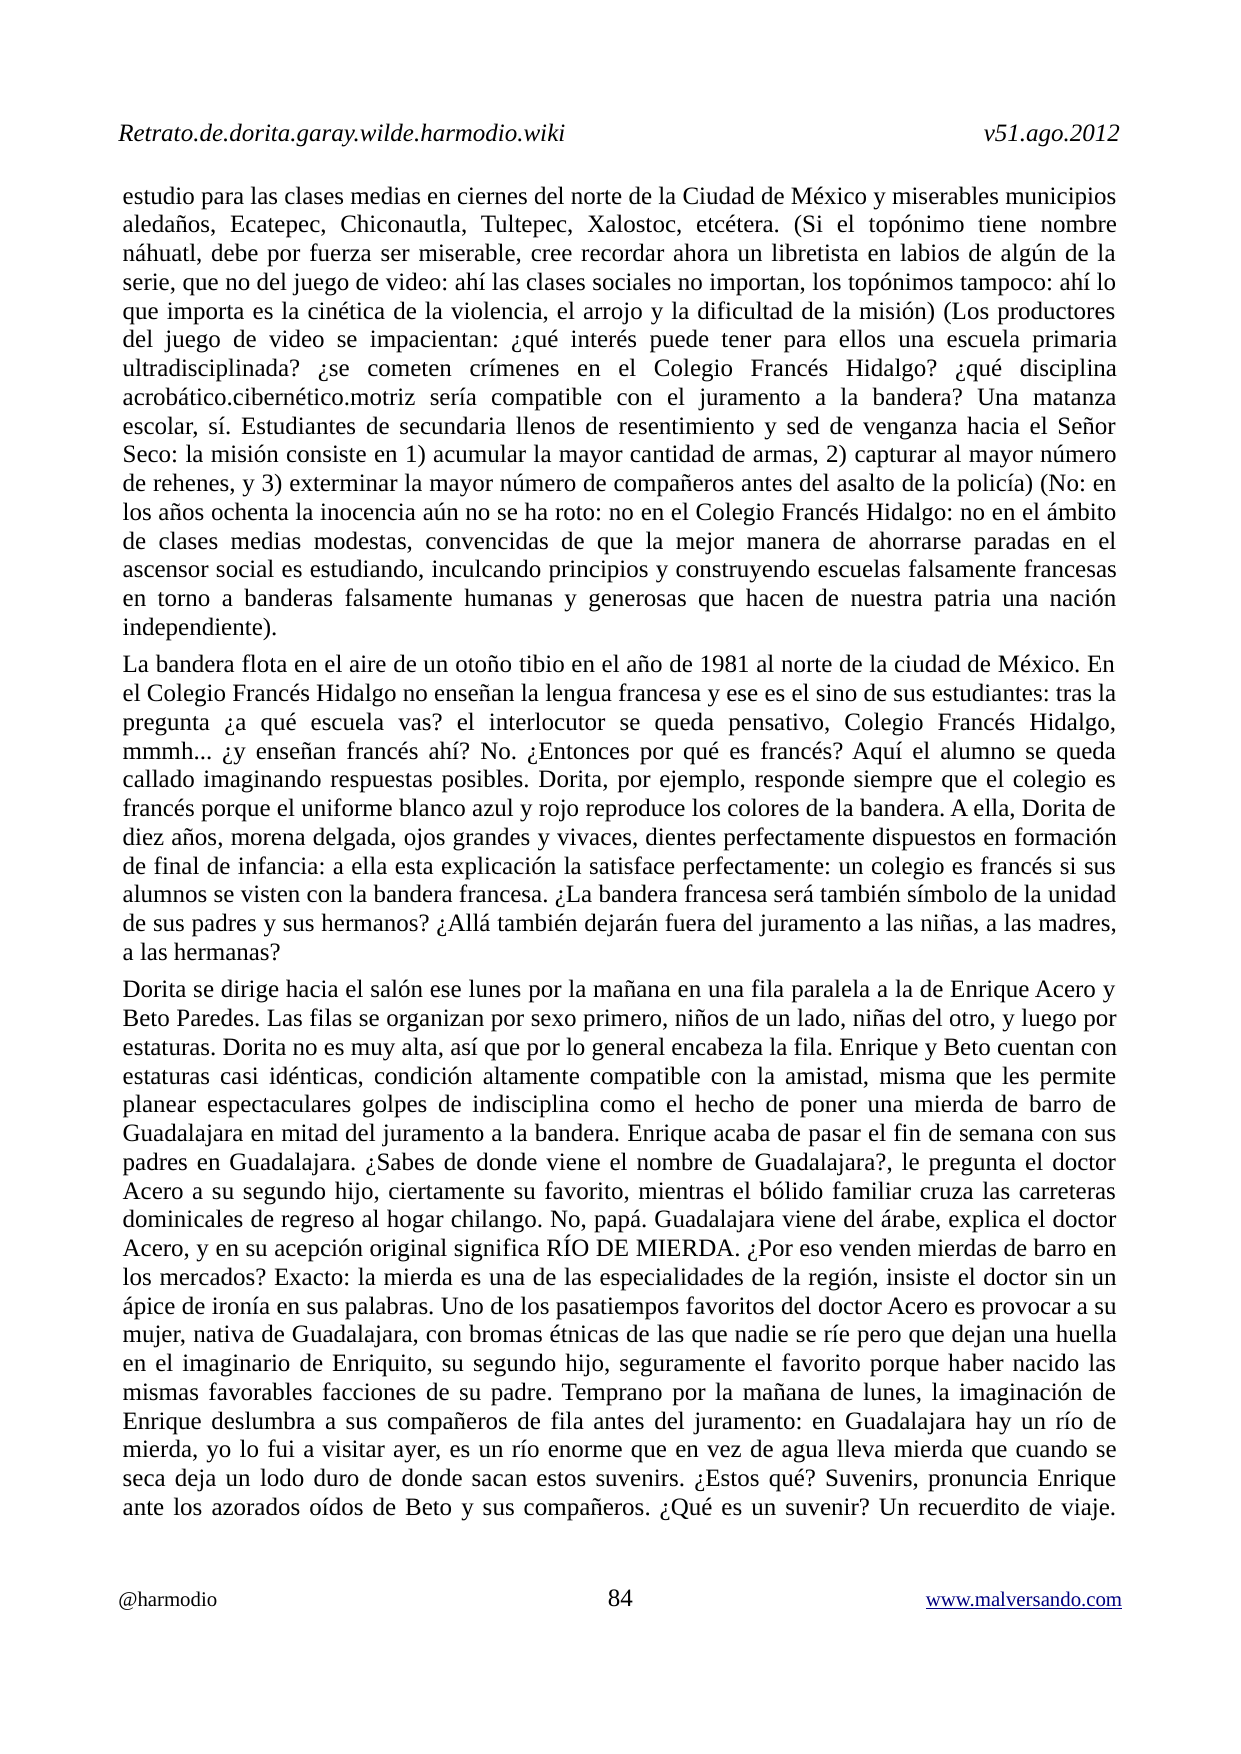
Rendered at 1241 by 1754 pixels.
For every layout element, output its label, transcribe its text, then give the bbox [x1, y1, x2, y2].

text Dorita se dirige hacia el salón ese lunes por la mañana en una fila paralela a la de Enrique Acero y Beto Paredes. Las filas se organizan por sexo primero, niños de un lado, niñas del otro, y luego por estaturas. Dorita no es muy alta, así que por lo general encabeza la fila. Enrique y Beto cuentan con estaturas casi idénticas, condición altamente compatible con la amistad, misma que les permite planear espectaculares golpes de indisciplina como el hecho de poner una mierda de barro de Guadalajara en mitad del juramento a la bandera. Enrique acaba de pasar el fin de semana con sus padres en Guadalajara. ¿Sabes de donde viene el nombre de Guadalajara?, le pregunta el doctor Acero a su segundo hijo, ciertamente su favorito, mientras el bólido familiar cruza las carreteras dominicales de regreso al hogar chilango. No, papá. Guadalajara viene del árabe, explica el doctor Acero, y en su acepción original significa RÍO DE MIERDA. ¿Por eso venden mierdas de barro en los mercados? Exacto: la mierda es una de las especialidades de la región, insiste el doctor sin un ápice de ironía en sus palabras. Uno de los pasatiempos favoritos del doctor Acero es provocar a su mujer, nativa de Guadalajara, con bromas étnicas de las que nadie se ríe pero que dejan una huella en el imaginario de Enriquito, su segundo hijo, seguramente el favorito porque haber nacido las mismas favorables facciones de su padre. Temprano por la mañana de lunes, la imaginación de Enrique deslumbra a sus compañeros de fila antes del juramento: en Guadalajara hay un río de mierda, yo lo fui a visitar ayer, es un río enorme que en vez de agua lleva mierda que cuando se seca deja un lodo duro de donde sacan estos suvenirs. ¿Estos qué? Suvenirs, pronuncia Enrique ante los azorados oídos de Beto y sus compañeros. ¿Qué es un suvenir? Un recuerdito de viaje. [118, 970, 1122, 1525]
text estudio para las clases medias en ciernes del norte de la Ciudad de México y miserables municipios aledaños, Ecatepec, Chiconautla, Tultepec, Xalostoc, etcétera. (Si el topónimo tiene nombre náhuatl, debe por fuerza ser miserable, cree recordar ahora un libretista en labios de algún de la serie, que no del juego de video: ahí las clases sociales no importan, los topónimos tampoco: ahí lo que importa es la cinética de la violencia, el arrojo y la dificultad de la misión) (Los productores del juego de video se impacientan: ¿qué interés puede tener para ellos una escuela primaria ultradisciplinada? ¿se cometen crímenes en el Colegio Francés Hidalgo? ¿qué disciplina acrobático.cibernético.motriz sería compatible con el juramento a la bandera? Una matanza escolar, sí. Estudiantes de secundaria llenos de resentimiento y sed de venganza hacia el Señor Seco: la misión consiste en 1) acumular la mayor cantidad de armas, 2) capturar al mayor número de rehenes, y 3) exterminar la mayor número de compañeros antes del asalto de la policía) (No: en los años ochenta la inocencia aún no se ha roto: no en el Colegio Francés Hidalgo: no en el ámbito de clases medias modestas, convencidas de que la mejor manera de ahorrarse paradas en el ascensor social es estudiando, inculcando principios y construyendo escuelas falsamente francesas en torno a banderas falsamente humanas y generosas que hacen de nuestra patria una nación independiente). [118, 176, 1122, 645]
text La bandera flota en el aire de un otoño tibio en el año de 1981 al norte de la ciudad de México. En el Colegio Francés Hidalgo no enseñan la lengua francesa y ese es el sino de sus estudiantes: tras la pregunta ¿a qué escuela vas? el interlocutor se queda pensativo, Colegio Francés Hidalgo, mmmh... ¿y enseñan francés ahí? No. ¿Entonces por qué es francés? Aquí el alumno se queda callado imaginando respuestas posibles. Dorita, por ejemplo, responde siempre que el colegio es francés porque el uniforme blanco azul y rojo reproduce los colores de la bandera. A ella, Dorita de diez años, morena delgada, ojos grandes y vivaces, dientes perfectamente dispuestos en formación de final de infancia: a ella esta explicación la satisface perfectamente: un colegio es francés si sus alumnos se visten con la bandera francesa. ¿La bandera francesa será también símbolo de la unidad de sus padres y sus hermanos? ¿Allá también dejarán fuera del juramento a las niñas, a las madres, a las hermanas? [118, 645, 1122, 970]
